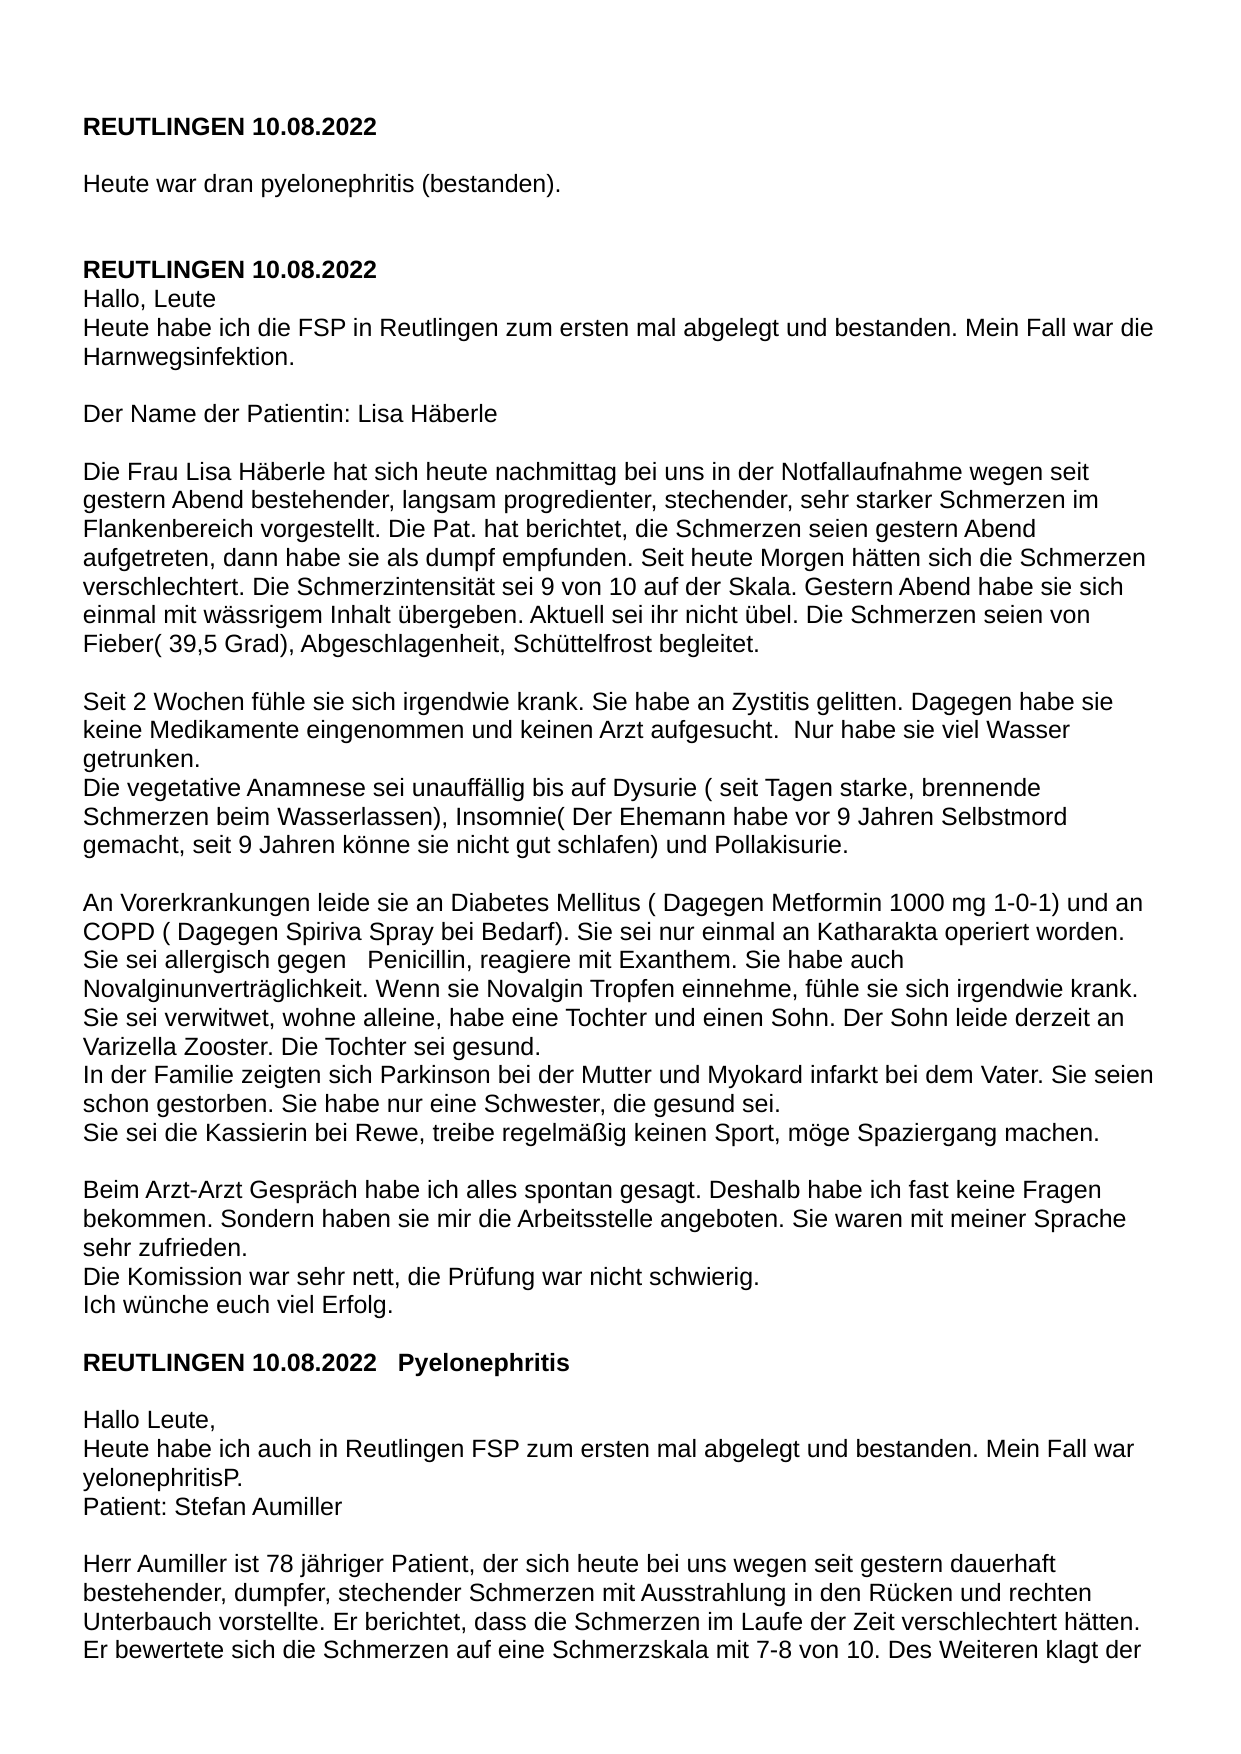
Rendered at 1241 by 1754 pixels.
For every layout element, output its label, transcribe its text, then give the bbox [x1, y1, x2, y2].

text REUTLINGEN 10.08.2022 Pyelonephritis [83, 1348, 1157, 1376]
text Seit 2 Wochen fühle sie sich irgendwie krank. Sie habe an Zystitis gelitten. Dagegen habe sie keine Medikamente eingenommen und keinen Arzt aufgesucht. Nur habe sie viel Wasser getrunken. [83, 686, 1157, 773]
text Heute habe ich die FSP in Reutlingen zum ersten mal abgelegt und bestanden. Mein Fall war die Harnwegsinfektion. [83, 313, 1157, 370]
text Die Komission war sehr nett, die Prüfung war nicht schwierig. [83, 1261, 1157, 1290]
text Sie sei die Kassierin bei Rewe, treibe regelmäßig keinen Sport, möge Spaziergang machen. [83, 1118, 1157, 1146]
text An Vorerkrankungen leide sie an Diabetes Mellitus ( Dagegen Metformin 1000 mg 1-0-1) und an COPD ( Dagegen Spiriva Spray bei Bedarf). Sie sei nur einmal an Katharakta operiert worden. [83, 888, 1157, 945]
text Heute war dran pyelonephritis (bestanden). [83, 169, 1157, 198]
text Heute habe ich auch in Reutlingen FSP zum ersten mal abgelegt und bestanden. Mein Fall war yelonephritisP. [83, 1434, 1157, 1491]
text In der Familie zeigten sich Parkinson bei der Mutter und Myokard infarkt bei dem Vater. Sie seien schon gestorben. Sie habe nur eine Schwester, die gesund sei. [83, 1060, 1157, 1118]
text Die Frau Lisa Häberle hat sich heute nachmittag bei uns in der Notfallaufnahme wegen seit gestern Abend bestehender, langsam progredienter, stechender, sehr starker Schmerzen im Flankenbereich vorgestellt. Die Pat. hat berichtet, die Schmerzen seien gestern Abend aufgetreten, dann habe sie als dumpf empfunden. Seit heute Morgen hätten sich die Schmerzen verschlechtert. Die Schmerzintensität sei 9 von 10 auf der Skala. Gestern Abend habe sie sich einmal mit wässrigem Inhalt übergeben. Aktuell sei ihr nicht übel. Die Schmerzen seien von Fieber( 39,5 Grad), Abgeschlagenheit, Schüttelfrost begleitet. [83, 456, 1157, 658]
text Sie sei allergisch gegen Penicillin, reagiere mit Exanthem. Sie habe auch Novalginunverträglichkeit. Wenn sie Novalgin Tropfen einnehme, fühle sie sich irgendwie krank. [83, 945, 1157, 1003]
text Die vegetative Anamnese sei unauffällig bis auf Dysurie ( seit Tagen starke, brennende Schmerzen beim Wasserlassen), Insomnie( Der Ehemann habe vor 9 Jahren Selbstmord gemacht, seit 9 Jahren könne sie nicht gut schlafen) und Pollakisurie. [83, 773, 1157, 859]
text Ich wünche euch viel Erfolg. [83, 1290, 1157, 1319]
text Sie sei verwitwet, wohne alleine, habe eine Tochter und einen Sohn. Der Sohn leide derzeit an Varizella Zooster. Die Tochter sei gesund. [83, 1003, 1157, 1060]
text Hallo, Leute [83, 284, 1157, 313]
text REUTLINGEN 10.08.2022 [83, 111, 1157, 140]
text Hallo Leute, [83, 1405, 1157, 1434]
text Beim Arzt-Arzt Gespräch habe ich alles spontan gesagt. Deshalb habe ich fast keine Fragen bekommen. Sondern haben sie mir die Arbeitsstelle angeboten. Sie waren mit meiner Sprache sehr zufrieden. [83, 1175, 1157, 1261]
text Der Name der Patientin: Lisa Häberle [83, 399, 1157, 428]
text REUTLINGEN 10.08.2022 [83, 255, 1157, 284]
text Herr Aumiller ist 78 jähriger Patient, der sich heute bei uns wegen seit gestern dauerhaft bestehender, dumpfer, stechender Schmerzen mit Ausstrahlung in den Rücken und rechten Unterbauch vorstellte. Er berichtet, dass die Schmerzen im Laufe der Zeit verschlechtert hätten. Er bewertete sich die Schmerzen auf eine Schmerzskala mit 7-8 von 10. Des Weiteren klagt der [83, 1549, 1157, 1664]
text Patient: Stefan Aumiller [83, 1491, 1157, 1520]
